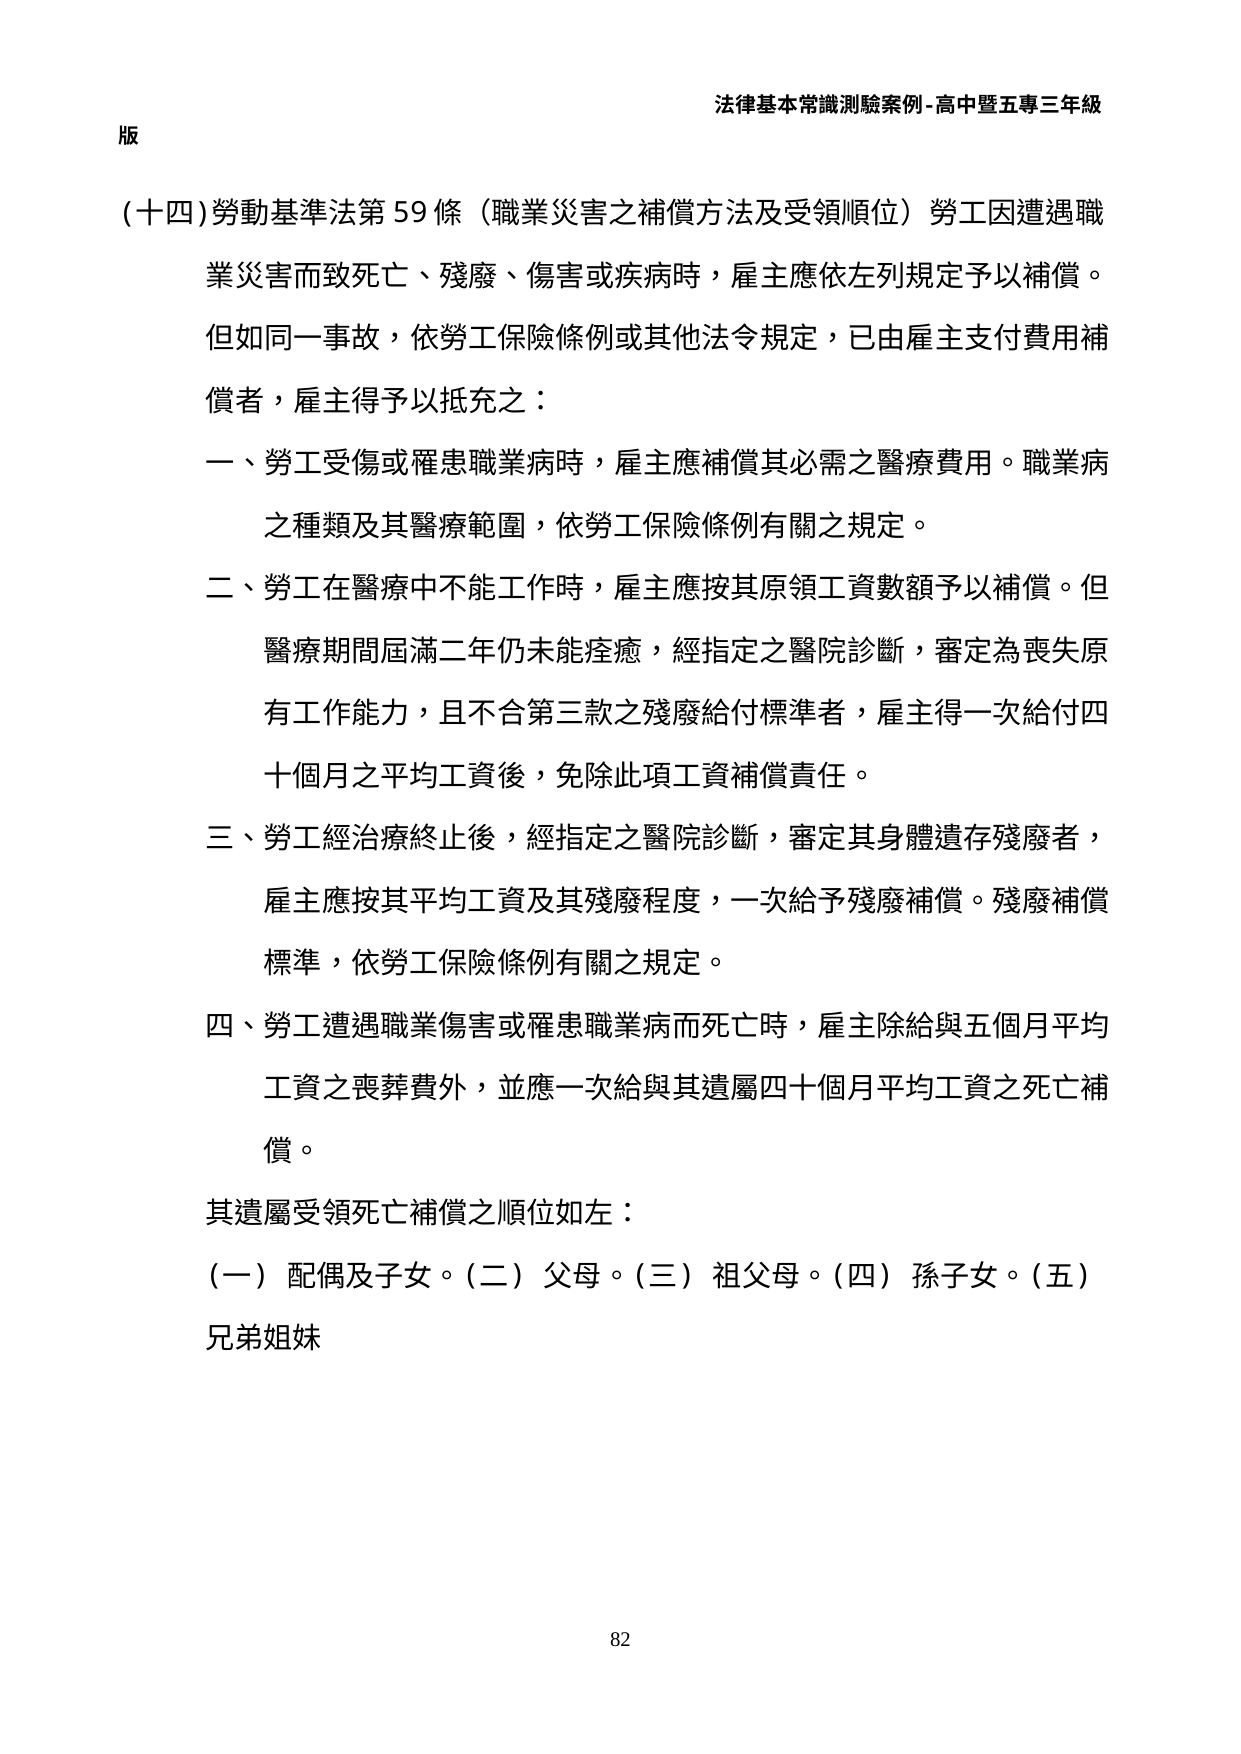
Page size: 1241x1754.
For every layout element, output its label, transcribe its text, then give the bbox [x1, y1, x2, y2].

text 工資之喪葬費外，並應一次給與其遺屬四十個月平均工資之死亡補 [205, 1044, 1122, 1107]
text (十四)勞動基準法第59條（職業災害之補償方法及受領順位）勞工因遭遇職業災害而致死亡、殘廢、傷害或疾病時，雇主應依左列規定予以補償。但如同一事故，依勞工保險條例或其他法令規定，已由雇主支付費用補償者，雇主得予以抵充之： 一、勞工受傷或罹患職業病時，雇主應補償其必需之醫療費用。職業病 [118, 169, 1122, 482]
text 標準，依勞工保險條例有關之規定。 四、勞工遭遇職業傷害或罹患職業病而死亡時，雇主除給與五個月平均 [205, 919, 1122, 1044]
text 雇主應按其平均工資及其殘廢程度，一次給予殘廢補償。殘廢補償 [205, 857, 1122, 919]
text 醫療期間屆滿二年仍未能痊癒，經指定之醫院診斷，審定為喪失原 [205, 607, 1122, 669]
text 償。 其遺屬受領死亡補償之順位如左： (一) 配偶及子女。(二) 父母。(三) 祖父母。(四) 孫子女。(五) 兄弟姐妹 [205, 1107, 1122, 1357]
text 之種類及其醫療範圍，依勞工保險條例有關之規定。 二、勞工在醫療中不能工作時，雇主應按其原領工資數額予以補償。但 [205, 482, 1122, 607]
text 十個月之平均工資後，免除此項工資補償責任。 三、勞工經治療終止後，經指定之醫院診斷，審定其身體遺存殘廢者， [205, 732, 1122, 857]
text 有工作能力，且不合第三款之殘廢給付標準者，雇主得一次給付四 [205, 669, 1122, 732]
